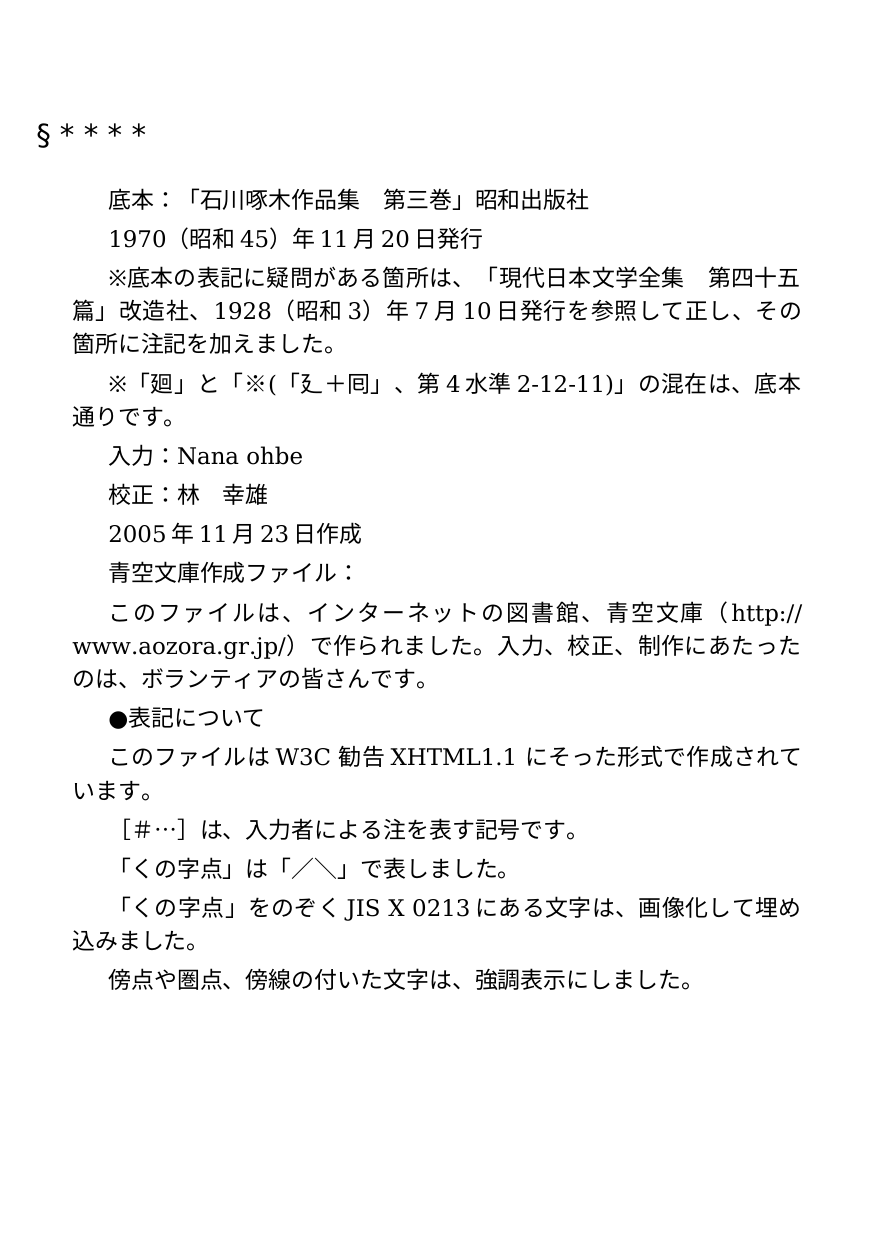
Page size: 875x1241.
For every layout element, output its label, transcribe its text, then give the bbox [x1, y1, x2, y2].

text 青空文庫作成ファイル： [72, 555, 802, 588]
text 校正：林 幸雄 [72, 477, 802, 510]
text このファイルは、インターネットの図書館、青空文庫（http://www.aozora.gr.jp/）で作られました。入力、校正、制作にあたったのは、ボランティアの皆さんです。 [72, 594, 802, 694]
text 傍点や圏点、傍線の付いた文字は、強調表示にしました。 [72, 962, 802, 996]
text このファイルは W3C 勧告 XHTML1.1 にそった形式で作成されています。 [72, 739, 802, 806]
text 「くの字点」をのぞくJIS X 0213にある文字は、画像化して埋め込みました。 [72, 890, 802, 956]
text ●表記について [72, 700, 802, 733]
text ［＃…］は、入力者による注を表す記号です。 [72, 812, 802, 845]
text 入力：Nana ohbe [72, 438, 802, 471]
subtitle § * * * * [36, 118, 838, 152]
text ※底本の表記に疑問がある箇所は、「現代日本文学全集 第四十五篇」改造社、1928（昭和3）年7月10日発行を参照して正し、その箇所に注記を加えました。 [72, 260, 802, 359]
text 2005年11月23日作成 [72, 516, 802, 549]
text 1970（昭和45）年11月20日発行 [72, 221, 802, 254]
text ※「廻」と「※(「廴＋囘」、第4水準2-12-11)」の混在は、底本通りです。 [72, 365, 802, 432]
text 「くの字点」は「／＼」で表しました。 [72, 851, 802, 884]
text 底本：「石川啄木作品集 第三巻」昭和出版社 [72, 181, 802, 215]
